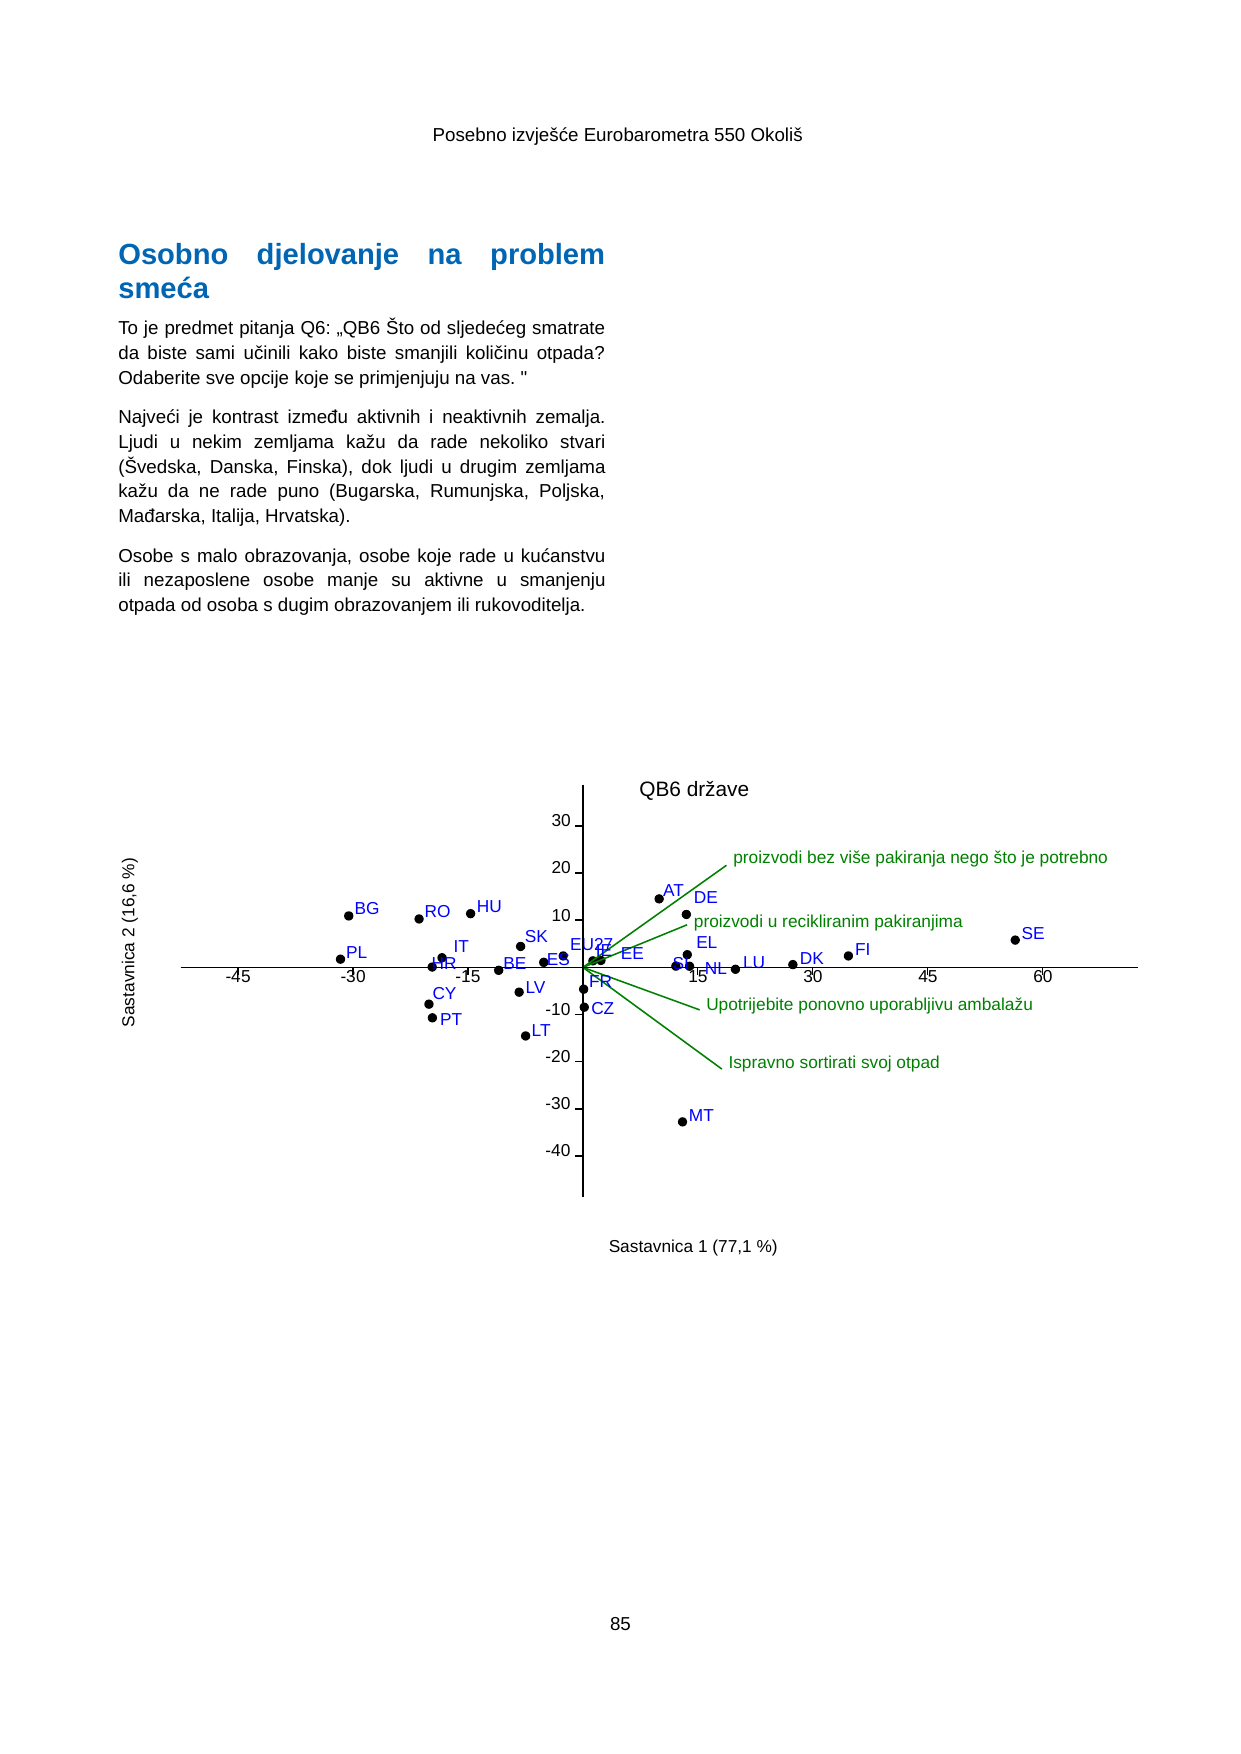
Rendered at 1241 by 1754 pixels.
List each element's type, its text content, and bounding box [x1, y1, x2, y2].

text To je predmet pitanja Q6: „QB6 Što od sljedećeg smatrate da biste sami učinili kako biste smanjili količinu otpada? Odaberite sve opcije koje se primjenjuju na vas. " [118, 317, 605, 388]
text Najveći je kontrast između aktivnih i neaktivnih zemalja. Ljudi u nekim zemljama kažu da rade nekoliko stvari (Švedska, Danska, Finska), dok ljudi u drugim zemljama kažu da ne rade puno (Bugarska, Rumunjska, Poljska, Mađarska, Italija, Hrvatska). [118, 406, 605, 527]
subtitle Osobno djelovanje na problem smeća [118, 237, 605, 304]
text Osobe s malo obrazovanja, osobe koje rade u kućanstvu ili nezaposlene osobe manje su aktivne u smanjenju otpada od osoba s dugim obrazovanjem ili rukovoditelja. [118, 544, 605, 616]
